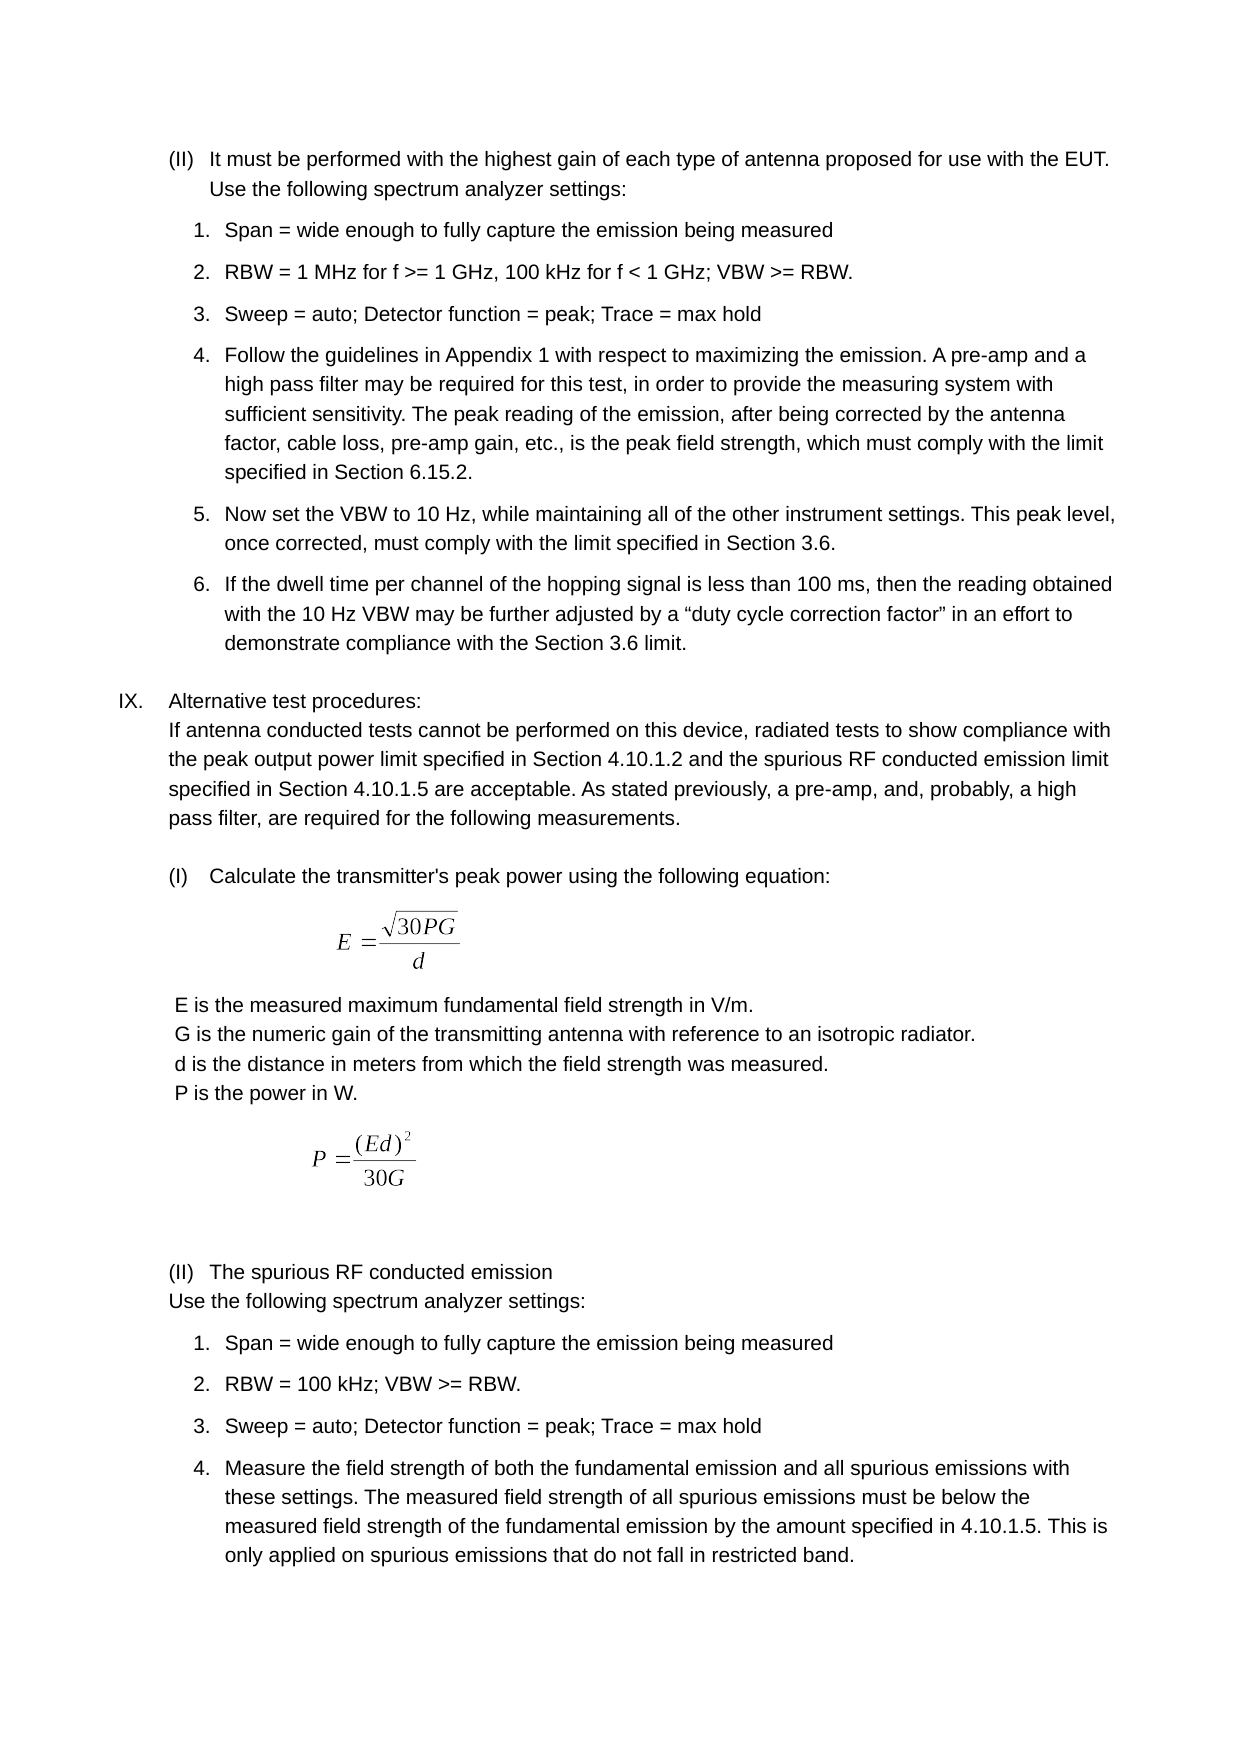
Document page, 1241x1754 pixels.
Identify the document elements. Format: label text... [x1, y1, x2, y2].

list Span = wide enough to fully capture the emission being measured [193, 1325, 1122, 1354]
list Span = wide enough to fully capture the emission being measured [193, 213, 1122, 242]
list Sweep = auto; Detector function = peak; Trace = max hold [193, 1409, 1122, 1438]
text G is the numeric gain of the transmitting antenna with reference to an isotropic radiator. [174, 1017, 1122, 1046]
list RBW = 1 MHz for f >= 1 GHz, 100 kHz for f < 1 GHz; VBW >= RBW. [193, 254, 1122, 284]
text d is the distance in meters from which the field strength was measured. [174, 1046, 1122, 1075]
list Follow the guidelines in Appendix 1 with respect to maximizing the emission. A pre-amp and a high pass filter may be required for this test, in order to provide the measuring system with sufficient sensitivity. The peak reading of the emission, after being corrected by the antenna factor, cable loss, pre-amp gain, etc., is the peak field strength, which must comply with the limit specified in Section 6.15.2. [193, 338, 1122, 484]
text P is the power in W. [174, 1075, 1122, 1104]
text If antenna conducted tests cannot be performed on this device, radiated tests to show compliance with the peak output power limit specified in Section 4.10.1.2 and the spurious RF conducted emission limit specified in Section 4.10.1.5 are acceptable. As stated previously, a pre-amp, and, probably, a high pass filter, are required for the following measurements. [168, 713, 1122, 829]
text E is the measured maximum fundamental field strength in V/m. [174, 988, 1122, 1017]
list Now set the VBW to 10 Hz, while maintaining all of the other instrument settings. This peak level, once corrected, must comply with the limit specified in Section 3.6. [193, 496, 1122, 554]
list If the dwell time per channel of the hopping signal is less than 100 ms, then the reading obtained with the 10 Hz VBW may be further adjusted by a “duty cycle correction factor” in an effort to demonstrate compliance with the Section 3.6 limit. [193, 567, 1122, 654]
text Use the following spectrum analyzer settings: [168, 1284, 1122, 1313]
list Measure the field strength of both the fundamental emission and all spurious emissions with these settings. The measured field strength of all spurious emissions must be below the measured field strength of the fundamental emission by the amount specified in 4.10.1.5. This is only applied on spurious emissions that do not fall in restricted band. [193, 1450, 1122, 1567]
text (II) The spurious RF conducted emission [168, 1254, 1122, 1284]
list Sweep = auto; Detector function = peak; Trace = max hold [193, 296, 1122, 325]
text (II) It must be performed with the highest gain of each type of antenna proposed for use with the EUT. Use the following spectrum analyzer settings: [168, 142, 1122, 200]
text (I) Calculate the transmitter's peak power using the following equation: [168, 859, 1122, 888]
list RBW = 100 kHz; VBW >= RBW. [193, 1367, 1122, 1396]
text IX. Alternative test procedures: [118, 684, 1122, 713]
